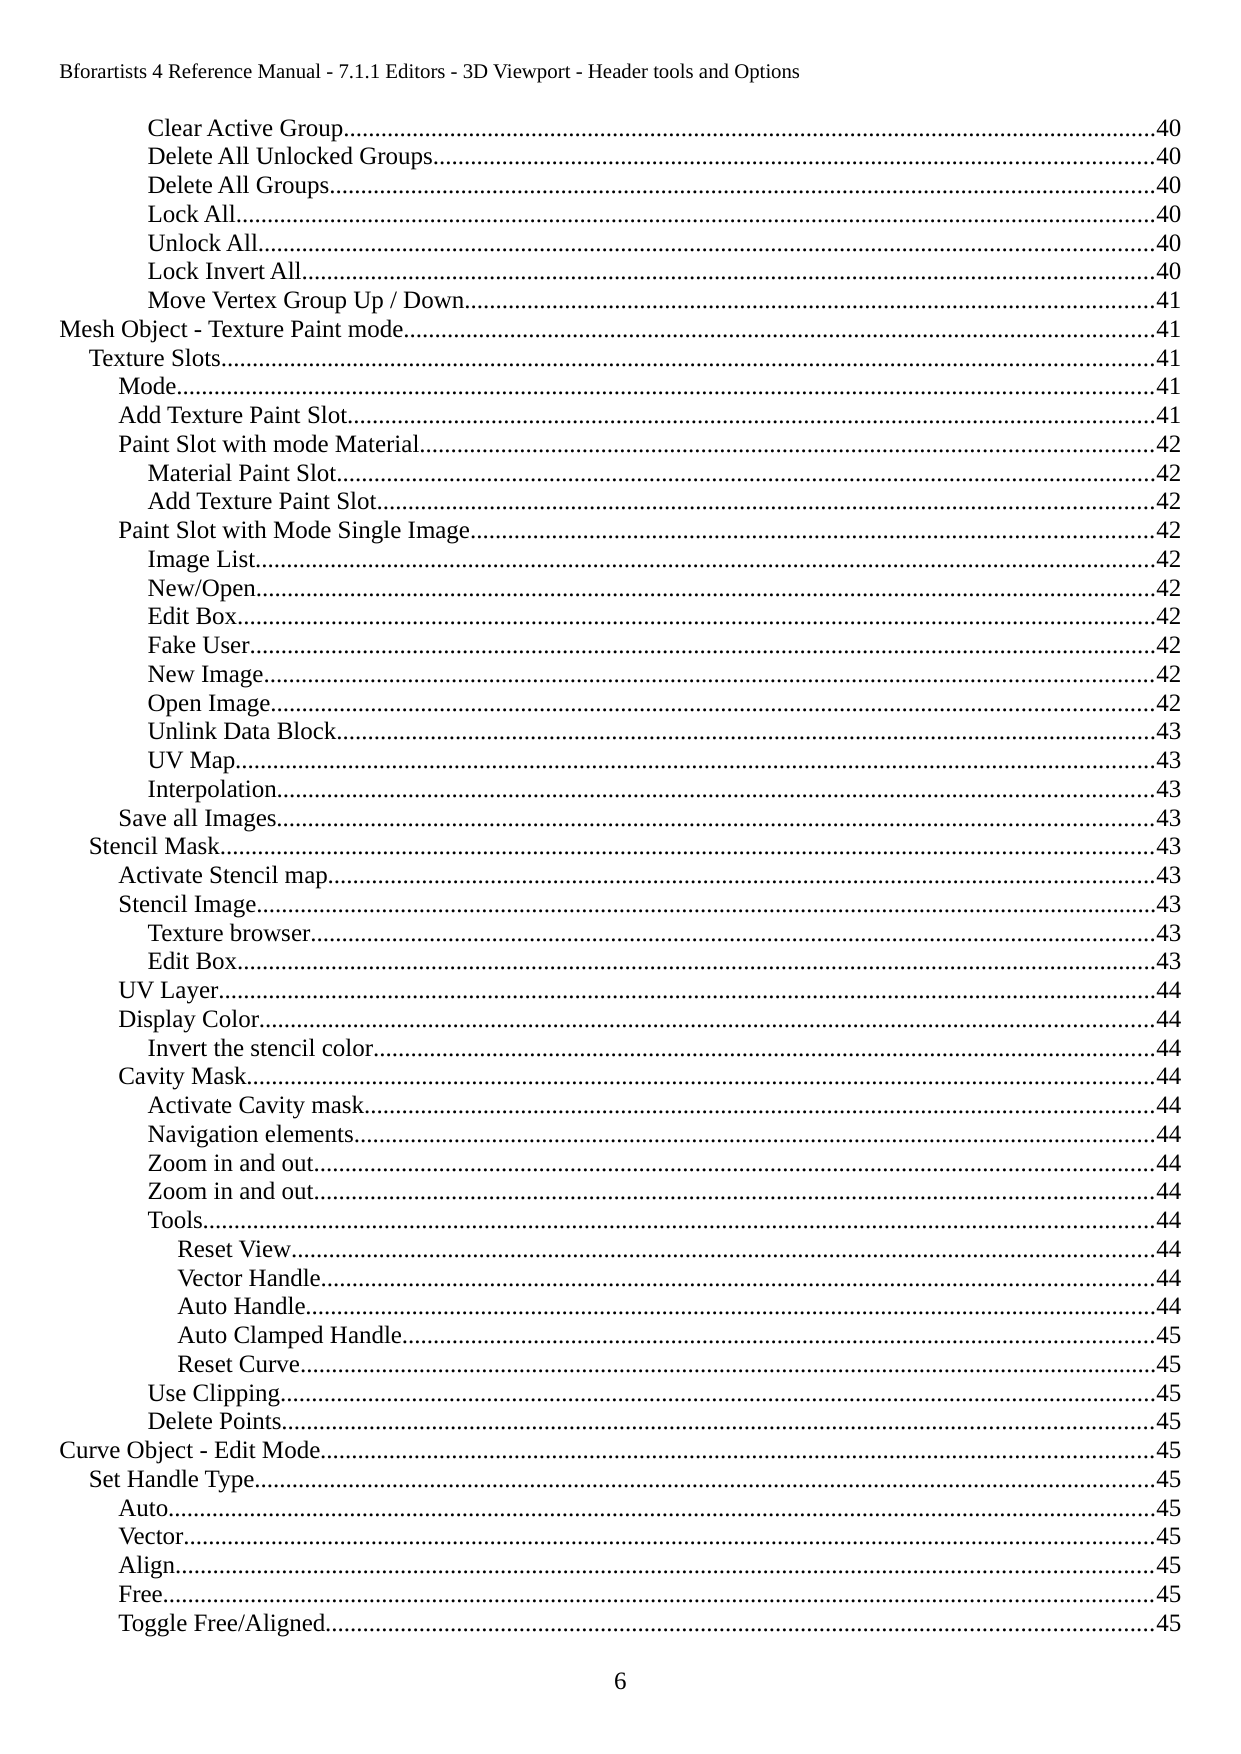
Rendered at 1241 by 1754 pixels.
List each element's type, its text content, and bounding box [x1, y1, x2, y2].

text Paint Slot with mode Material 42 [118, 429, 1181, 458]
text Curve Object - Edit Mode 45 [59, 1435, 1181, 1464]
text Paint Slot with Mode Single Image 42 [118, 515, 1181, 544]
text Image List 42 [147, 544, 1181, 573]
text Auto Handle 44 [177, 1291, 1181, 1320]
text Mode 41 [118, 371, 1181, 400]
text Use Clipping 45 [147, 1378, 1181, 1406]
text Reset View 44 [177, 1234, 1181, 1263]
text Fake User 42 [147, 630, 1181, 659]
text Interpolation 43 [147, 774, 1181, 803]
text Vector Handle 44 [177, 1263, 1181, 1291]
text Texture browser 43 [147, 918, 1181, 946]
text Navigation elements 44 [147, 1119, 1181, 1148]
text Invert the stencil color 44 [147, 1033, 1181, 1061]
text Unlock All 40 [147, 228, 1181, 256]
text Move Vertex Group Up / Down 41 [147, 285, 1181, 314]
text Unlink Data Block 43 [147, 716, 1181, 745]
text Zoom in and out 44 [147, 1148, 1181, 1176]
text Lock Invert All 40 [147, 256, 1181, 285]
text Display Color 44 [118, 1004, 1181, 1033]
text Lock All 40 [147, 199, 1181, 228]
text Add Texture Paint Slot 41 [118, 400, 1181, 429]
text Set Handle Type 45 [88, 1464, 1181, 1493]
text Edit Box 43 [147, 946, 1181, 975]
text New/Open 42 [147, 573, 1181, 601]
text Auto 45 [118, 1493, 1181, 1521]
text Zoom in and out 44 [147, 1176, 1181, 1205]
text Save all Images 43 [118, 803, 1181, 831]
text Material Paint Slot 42 [147, 458, 1181, 486]
text Clear Active Group 40 [147, 113, 1181, 141]
text Auto Clamped Handle 45 [177, 1320, 1181, 1349]
text Add Texture Paint Slot 42 [147, 486, 1181, 515]
text Activate Stencil map 43 [118, 860, 1181, 889]
text Stencil Mask 43 [88, 831, 1181, 860]
text Open Image 42 [147, 688, 1181, 716]
text Edit Box 42 [147, 601, 1181, 630]
text Mesh Object - Texture Paint mode 41 [59, 314, 1181, 343]
text Reset Curve 45 [177, 1349, 1181, 1378]
text Delete All Unlocked Groups 40 [147, 141, 1181, 170]
text Stencil Image 43 [118, 889, 1181, 918]
text Vector 45 [118, 1521, 1181, 1550]
text Toggle Free/Aligned 45 [118, 1608, 1181, 1636]
text Activate Cavity mask 44 [147, 1090, 1181, 1119]
text UV Map 43 [147, 745, 1181, 774]
text Cavity Mask 44 [118, 1061, 1181, 1090]
text Tools 44 [147, 1205, 1181, 1234]
text Align 45 [118, 1550, 1181, 1579]
text Free 45 [118, 1579, 1181, 1608]
text Texture Slots 41 [88, 343, 1181, 371]
text New Image 42 [147, 659, 1181, 688]
text Delete All Groups 40 [147, 170, 1181, 199]
text Delete Points 45 [147, 1406, 1181, 1435]
text UV Layer 44 [118, 975, 1181, 1004]
